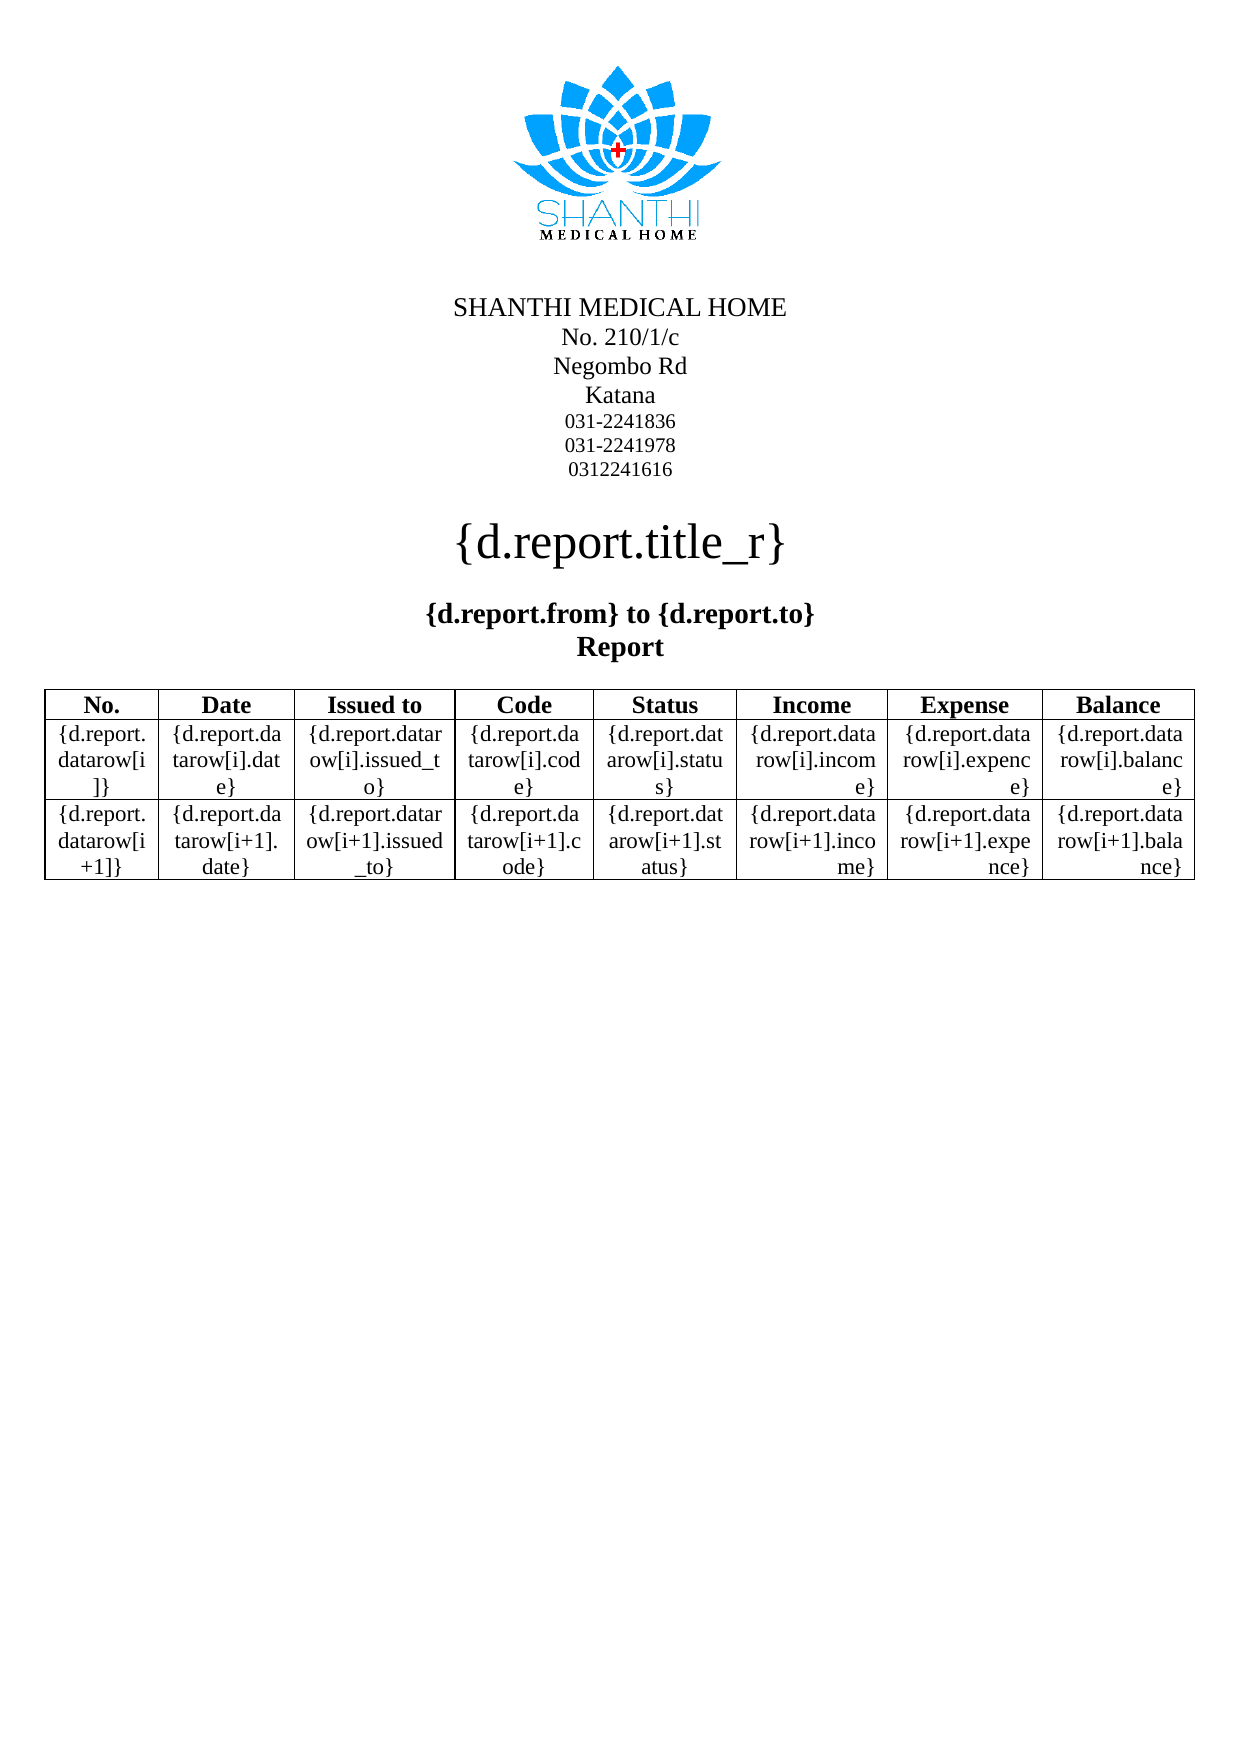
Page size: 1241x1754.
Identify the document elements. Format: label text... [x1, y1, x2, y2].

table_cell {d.report.datarow[i+1].balance} [1043, 800, 1194, 879]
text SHANTHI MEDICAL HOME [45, 291, 1195, 322]
table_header Expense [888, 690, 1042, 719]
table_header Issued to [295, 690, 454, 719]
text {d.report.title_r} [45, 512, 1195, 569]
table_header Income [737, 690, 887, 719]
table_cell {d.report.datarow[i+1].issued_to} [295, 800, 454, 879]
table_cell {d.report.datarow[i].expence} [888, 720, 1042, 799]
text 031-2241978 [45, 433, 1195, 457]
table_cell {d.report.datarow[i].issued_to} [295, 720, 454, 799]
table_cell {d.report.datarow[i+1]} [46, 800, 158, 879]
table_header Balance [1043, 690, 1194, 719]
text Katana [45, 380, 1195, 409]
table_cell {d.report.datarow[i+1].status} [594, 800, 736, 879]
table_header Code [456, 690, 593, 719]
table_header Date [159, 690, 294, 719]
text No. 210/1/c [45, 322, 1195, 351]
table_cell {d.report.datarow[i+1].code} [456, 800, 593, 879]
text {d.report.from} to {d.report.to} [45, 596, 1195, 629]
table_cell {d.report.datarow[i].date} [159, 720, 294, 799]
table_cell {d.report.datarow[i].income} [737, 720, 887, 799]
text Negombo Rd [45, 351, 1195, 380]
table_header Status [594, 690, 736, 719]
table_cell {d.report.datarow[i+1].income} [737, 800, 887, 879]
text Report [45, 629, 1195, 663]
table_header No. [46, 690, 158, 719]
table_cell {d.report.datarow[i+1].date} [159, 800, 294, 879]
table_cell {d.report.datarow[i]} [46, 720, 158, 799]
table_cell {d.report.datarow[i].status} [594, 720, 736, 799]
table_cell {d.report.datarow[i].balance} [1043, 720, 1194, 799]
text 031-2241836 [45, 409, 1195, 433]
text 0312241616 [45, 457, 1195, 481]
table_cell {d.report.datarow[i].code} [456, 720, 593, 799]
table_cell {d.report.datarow[i+1].expence} [888, 800, 1042, 879]
